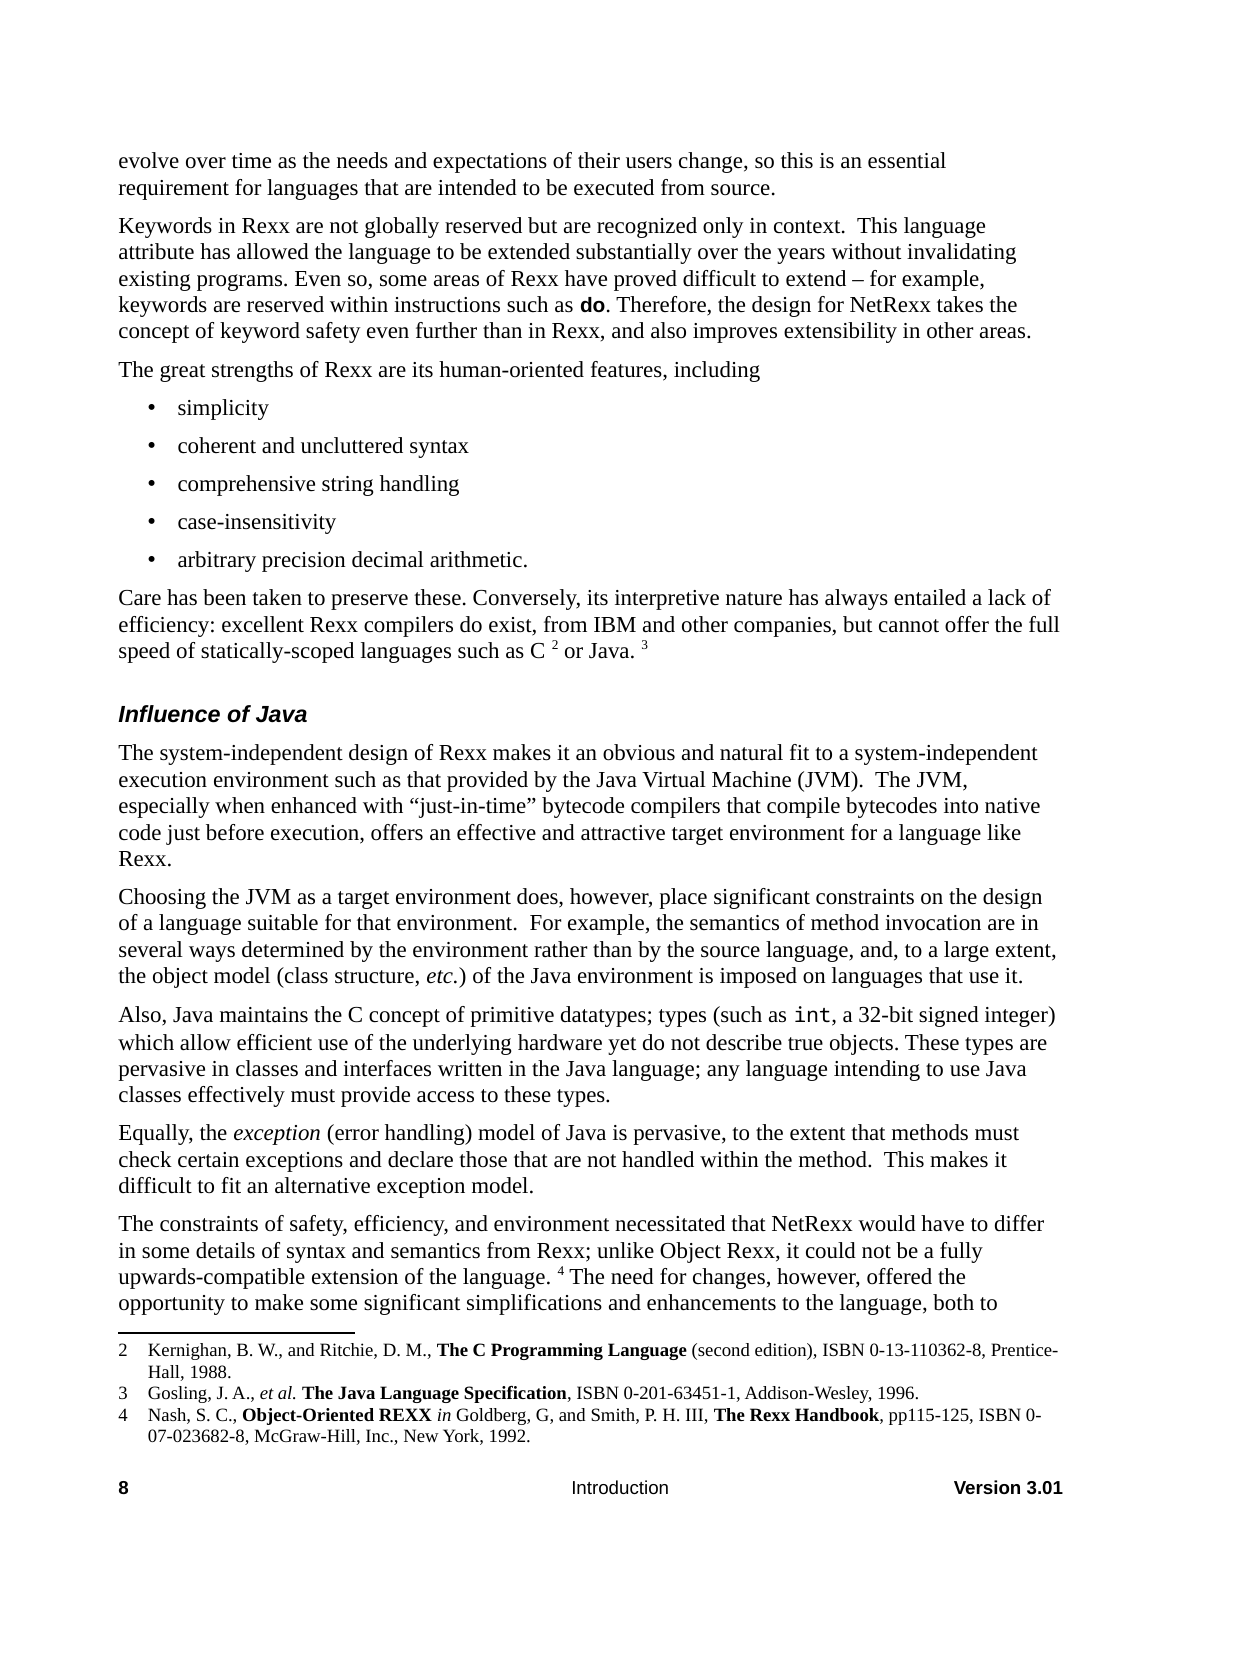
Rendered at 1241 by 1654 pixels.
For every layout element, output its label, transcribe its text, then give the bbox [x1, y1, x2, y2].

list case-insensitivity [148, 508, 1063, 534]
text Gosling, J. A., et al. The Java Language Specification, ISBN 0-201-63451-1, Addison-Wesley, 1996. [118, 1382, 1063, 1404]
text The system-independent design of Rexx makes it an obvious and natural fit to a system-independent execution environment such as that provided by the Java Virtual Machine (JVM). The JVM, especially when enhanced with “just-in-time” bytecode compilers that compile bytecodes into native code just before execution, offers an effective and attractive target environment for a language like Rexx. [118, 739, 1063, 871]
subtitle Influence of Java [118, 700, 1063, 727]
list coherent and uncluttered syntax [148, 432, 1063, 458]
text Nash, S. C., Object-Oriented REXX in Goldberg, G, and Smith, P. H. III, The Rexx Handbook, pp115-125, ISBN 0-07-023682-8, McGraw-Hill, Inc., New York, 1992. [118, 1404, 1063, 1447]
list comprehensive string handling [148, 470, 1063, 496]
text evolve over time as the needs and expectations of their users change, so this is an essential requirement for languages that are intended to be executed from source. [118, 148, 1063, 200]
text The constraints of safety, efficiency, and environment necessitated that NetRexx would have to differ in some details of syntax and semantics from Rexx; unlike Object Rexx, it could not be a fully upwards-compatible extension of the language. The need for changes, however, offered the opportunity to make some significant simplifications and enhancements to the language, both to [118, 1210, 1063, 1316]
text Care has been taken to preserve these. Conversely, its interpretive nature has always entailed a lack of efficiency: excellent Rexx compilers do exist, from IBM and other companies, but cannot offer the full speed of statically-scoped languages such as C or Java. [118, 584, 1063, 663]
text Keywords in Rexx are not globally reserved but are recognized only in context. This language attribute has allowed the language to be extended substantially over the years without invalidating existing programs. Even so, some areas of Rexx have proved difficult to extend – for example, keywords are reserved within instructions such as do. Therefore, the design for NetRexx takes the concept of keyword safety even further than in Rexx, and also improves extensibility in other areas. [118, 212, 1063, 344]
text Kernighan, B. W., and Ritchie, D. M., The C Programming Language (second edition), ISBN 0-13-110362-8, Prentice-Hall, 1988. [118, 1339, 1063, 1382]
list simplicity [148, 394, 1063, 420]
text Also, Java maintains the C concept of primitive datatypes; types (such as int, a 32-bit signed integer) which allow efficient use of the underlying hardware yet do not describe true objects. These types are pervasive in classes and interfaces written in the Java language; any language intending to use Java classes effectively must provide access to these types. [118, 1000, 1063, 1108]
text Equally, the exception (error handling) model of Java is pervasive, to the extent that methods must check certain exceptions and declare those that are not handled within the method. This makes it difficult to fit an alternative exception model. [118, 1119, 1063, 1198]
text The great strengths of Rexx are its human-oriented features, including [118, 356, 1063, 382]
list arbitrary precision decimal arithmetic. [148, 546, 1063, 573]
text Choosing the JVM as a target environment does, however, place significant constraints on the design of a language suitable for that environment. For example, the semantics of method invocation are in several ways determined by the environment rather than by the source language, and, to a large extent, the object model (class structure, etc.) of the Java environment is imposed on languages that use it. [118, 883, 1063, 988]
